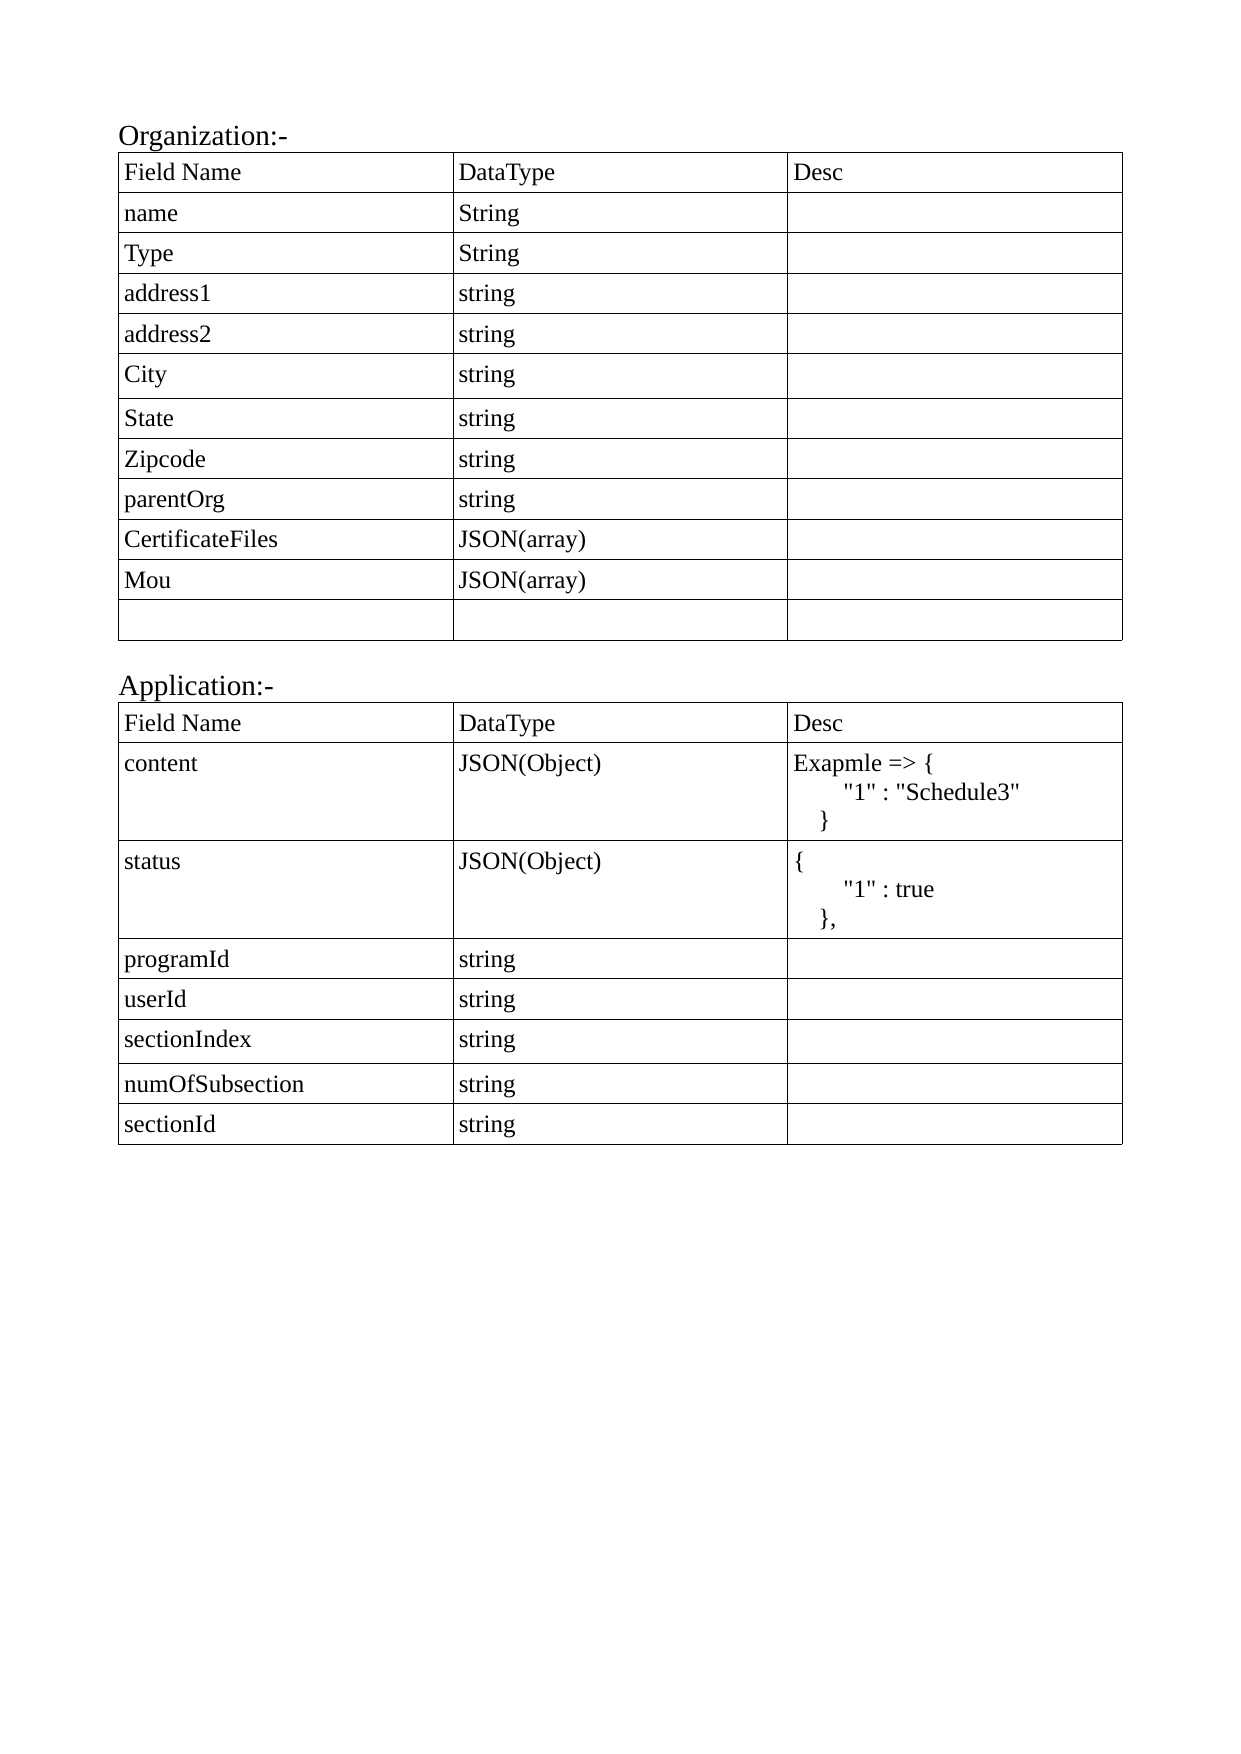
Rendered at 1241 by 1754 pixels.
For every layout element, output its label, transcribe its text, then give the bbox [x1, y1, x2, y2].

text Organization:- [118, 118, 1122, 152]
table_cell sectionIndex [119, 1020, 453, 1063]
table_cell [788, 314, 1122, 353]
table_cell [788, 1104, 1122, 1143]
table_cell string [454, 314, 787, 353]
table_cell programId [119, 939, 453, 978]
table_cell address1 [119, 274, 453, 313]
table_cell name [119, 193, 453, 232]
table_cell [788, 1064, 1122, 1103]
text Application:- [118, 668, 1122, 702]
table_cell string [454, 439, 787, 478]
table_cell string [454, 1064, 787, 1103]
table_cell [788, 439, 1122, 478]
table_cell [788, 979, 1122, 1018]
table_cell parentOrg [119, 479, 453, 518]
table_cell status [119, 841, 453, 938]
table_cell string [454, 479, 787, 518]
table_cell JSON(Object) [454, 743, 787, 840]
table_cell string [454, 979, 787, 1018]
table_header Field Name [119, 153, 453, 192]
table_cell userId [119, 979, 453, 1018]
table_cell content [119, 743, 453, 840]
table_cell [788, 520, 1122, 559]
table_cell [788, 193, 1122, 232]
table_cell JSON(array) [454, 520, 787, 559]
table_cell Exapmle => { "1" : "Schedule3" } [788, 743, 1122, 840]
table_cell string [454, 354, 787, 398]
table_cell [788, 560, 1122, 599]
table_cell { "1" : true }, [788, 841, 1122, 938]
table_cell CertificateFiles [119, 520, 453, 559]
table_cell [454, 600, 787, 639]
table_cell Zipcode [119, 439, 453, 478]
table_cell numOfSubsection [119, 1064, 453, 1103]
table_cell [788, 399, 1122, 438]
table_cell string [454, 1104, 787, 1143]
table_cell [788, 233, 1122, 273]
table_cell string [454, 399, 787, 438]
table_header DataType [454, 703, 787, 742]
table_cell [788, 1020, 1122, 1063]
table_cell [788, 479, 1122, 518]
table_cell [788, 600, 1122, 639]
table_cell City [119, 354, 453, 398]
table_cell [788, 939, 1122, 978]
table_cell sectionId [119, 1104, 453, 1143]
table_header Desc [788, 703, 1122, 742]
table_header Desc [788, 153, 1122, 192]
table_header Field Name [119, 703, 453, 742]
table_cell [119, 600, 453, 639]
table_cell State [119, 399, 453, 438]
table_cell address2 [119, 314, 453, 353]
table_cell String [454, 193, 787, 232]
table_cell [788, 354, 1122, 398]
table_cell String [454, 233, 787, 273]
table_cell [788, 274, 1122, 313]
table_cell Mou [119, 560, 453, 599]
table_cell string [454, 939, 787, 978]
table_cell JSON(array) [454, 560, 787, 599]
table_cell Type [119, 233, 453, 273]
table_cell JSON(Object) [454, 841, 787, 938]
table_header DataType [454, 153, 787, 192]
table_cell string [454, 1020, 787, 1063]
table_cell string [454, 274, 787, 313]
